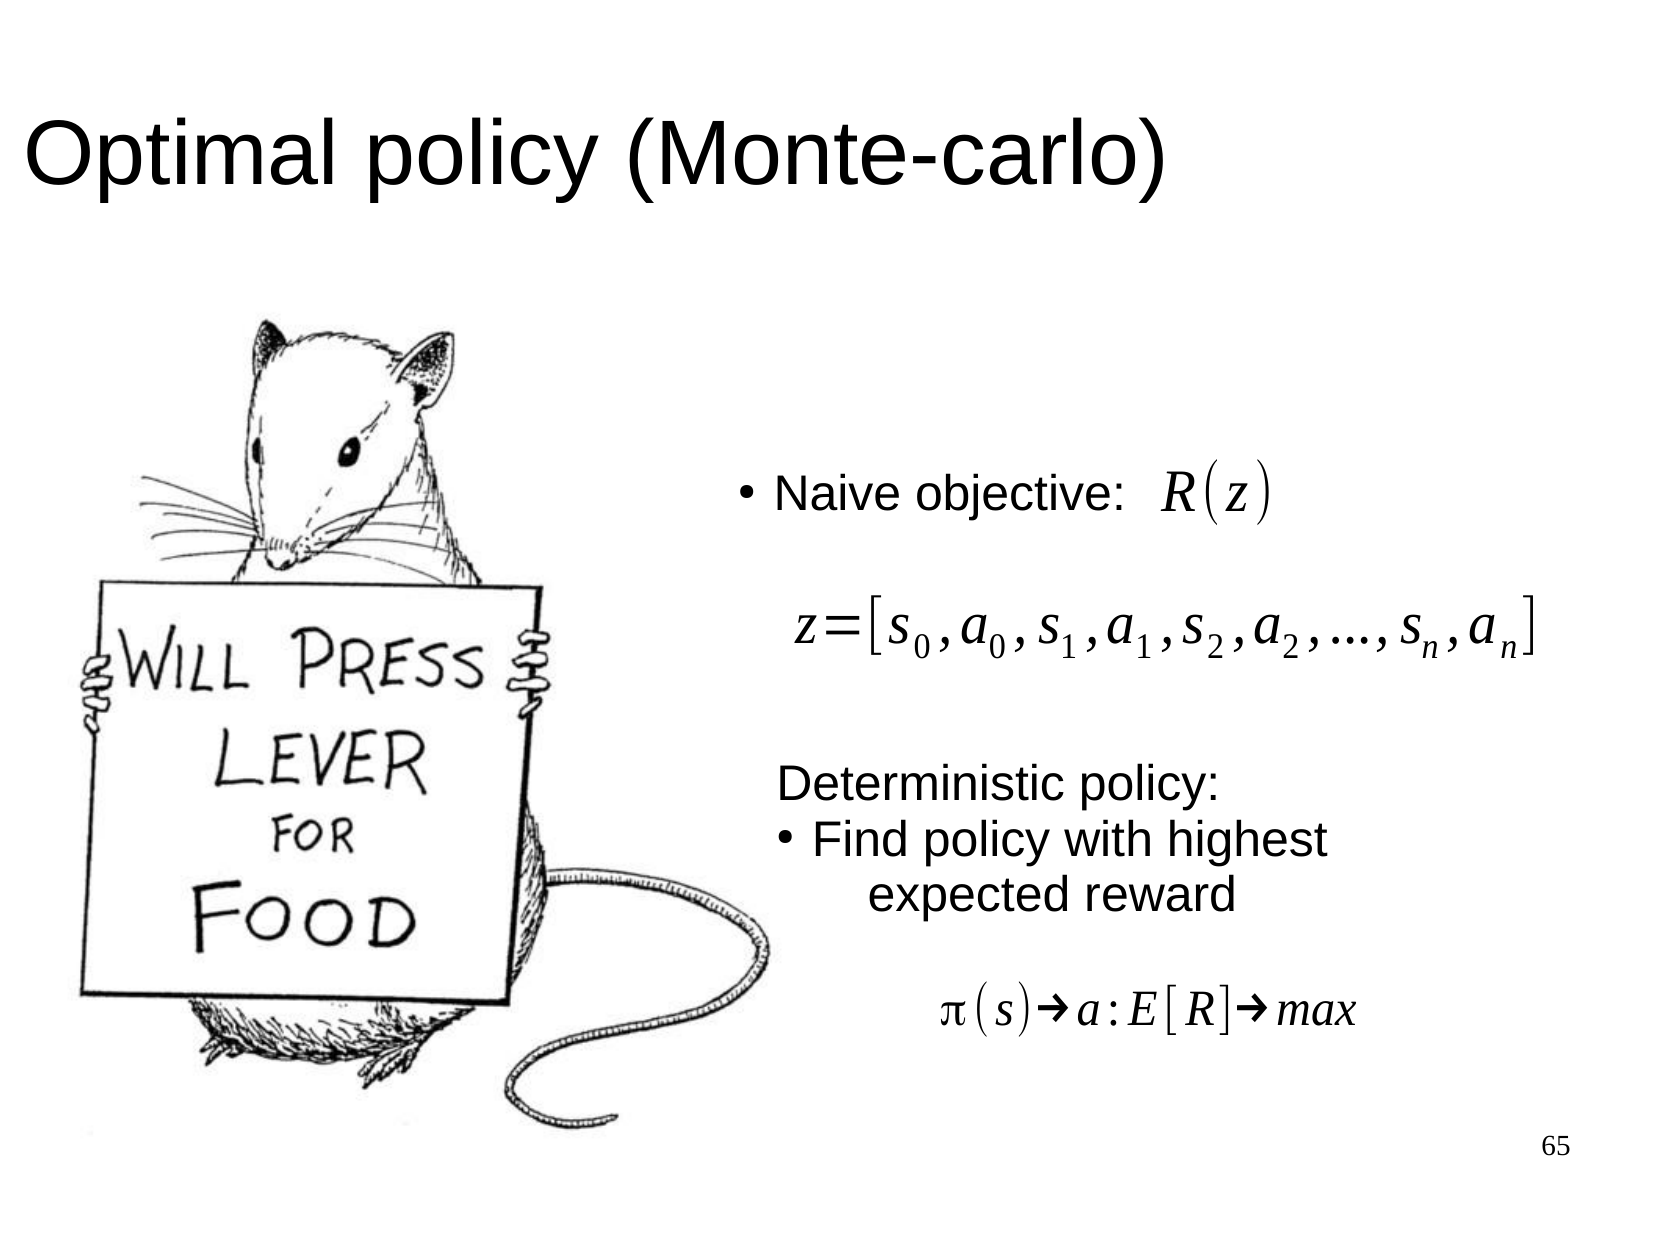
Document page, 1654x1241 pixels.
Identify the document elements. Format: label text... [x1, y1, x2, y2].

picture [0, 250, 791, 1241]
title Optimal policy (Monte-carlo) [23, 49, 1512, 257]
chart [777, 591, 1552, 668]
text_box Deterministic policy: Find policy with highest expected reward [740, 754, 1654, 924]
chart [1143, 455, 1288, 528]
chart [928, 977, 1372, 1039]
text_box Naive objective: [738, 464, 1654, 578]
